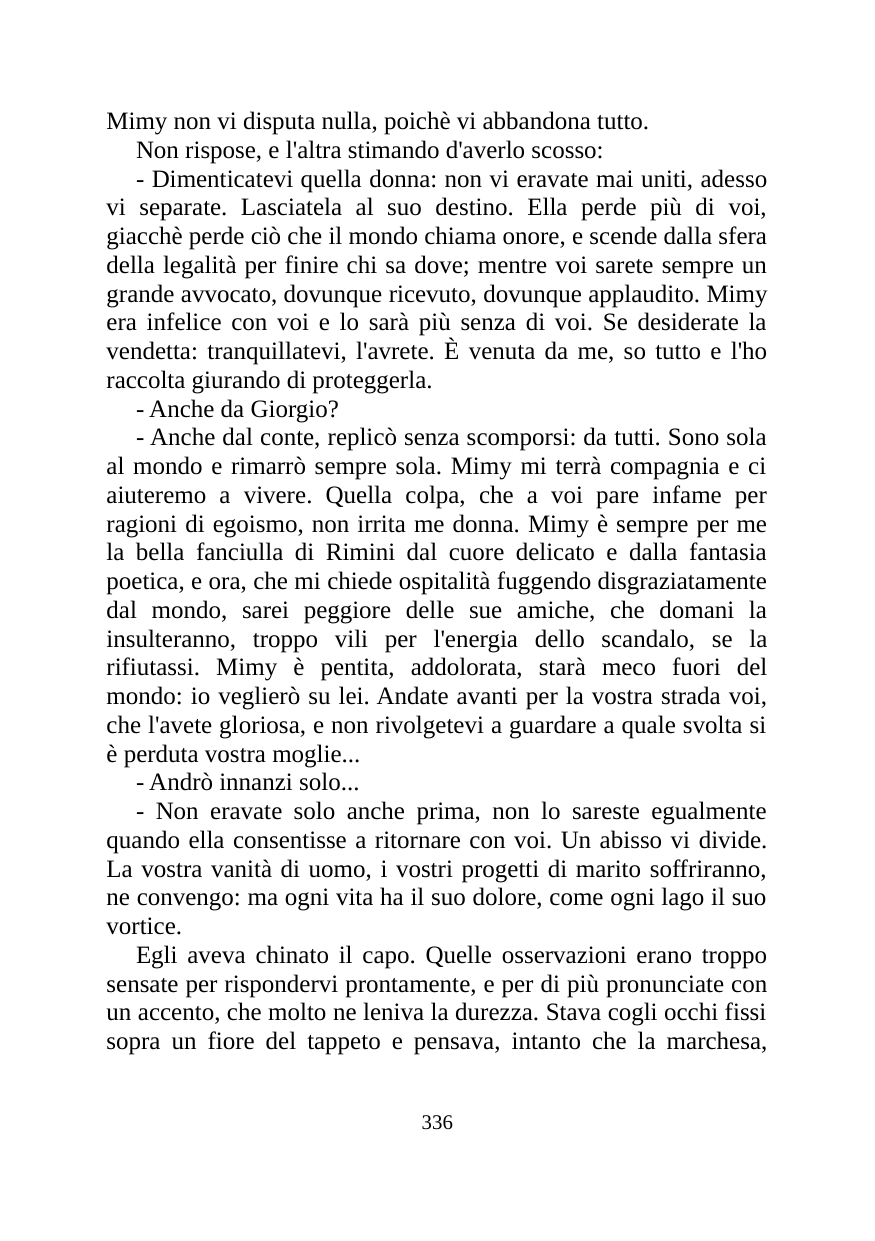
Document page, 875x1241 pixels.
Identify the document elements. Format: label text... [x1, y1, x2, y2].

text - Andrò innanzi solo... [106, 767, 768, 796]
text Non rispose, e l'altra stimando d'averlo scosso: [106, 135, 768, 164]
text - Non eravate solo anche prima, non lo sareste egualmente quando ella consentisse a ritornare con voi. Un abisso vi divide. La vostra vanità di uomo, i vostri progetti di marito soffriranno, ne convengo: ma ogni vita ha il suo dolore, come ogni lago il suo vortice. [106, 796, 768, 940]
text Egli aveva chinato il capo. Quelle osservazioni erano troppo sensate per rispondervi prontamente, e per di più pronunciate con un accento, che molto ne leniva la durezza. Stava cogli occhi fissi sopra un fiore del tappeto e pensava, intanto che la marchesa, [106, 940, 768, 1055]
text - Dimenticatevi quella donna: non vi eravate mai uniti, adesso vi separate. Lasciatela al suo destino. Ella perde più di voi, giacchè perde ciò che il mondo chiama onore, e scende dalla sfera della legalità per finire chi sa dove; mentre voi sarete sempre un grande avvocato, dovunque ricevuto, dovunque applaudito. Mimy era infelice con voi e lo sarà più senza di voi. Se desiderate la vendetta: tranquillatevi, l'avrete. È venuta da me, so tutto e l'ho raccolta giurando di proteggerla. [106, 164, 768, 394]
text Mimy non vi disputa nulla, poichè vi abbandona tutto. [106, 106, 768, 135]
text - Anche dal conte, replicò senza scomporsi: da tutti. Sono sola al mondo e rimarrò sempre sola. Mimy mi terrà compagnia e ci aiuteremo a vivere. Quella colpa, che a voi pare infame per ragioni di egoismo, non irrita me donna. Mimy è sempre per me la bella fanciulla di Rimini dal cuore delicato e dalla fantasia poetica, e ora, che mi chiede ospitalità fuggendo disgraziatamente dal mondo, sarei peggiore delle sue amiche, che domani la insulteranno, troppo vili per l'energia dello scandalo, se la rifiutassi. Mimy è pentita, addolorata, starà meco fuori del mondo: io veglierò su lei. Andate avanti per la vostra strada voi, che l'avete gloriosa, e non rivolgetevi a guardare a quale svolta si è perduta vostra moglie... [106, 422, 768, 767]
text - Anche da Giorgio? [106, 394, 768, 422]
